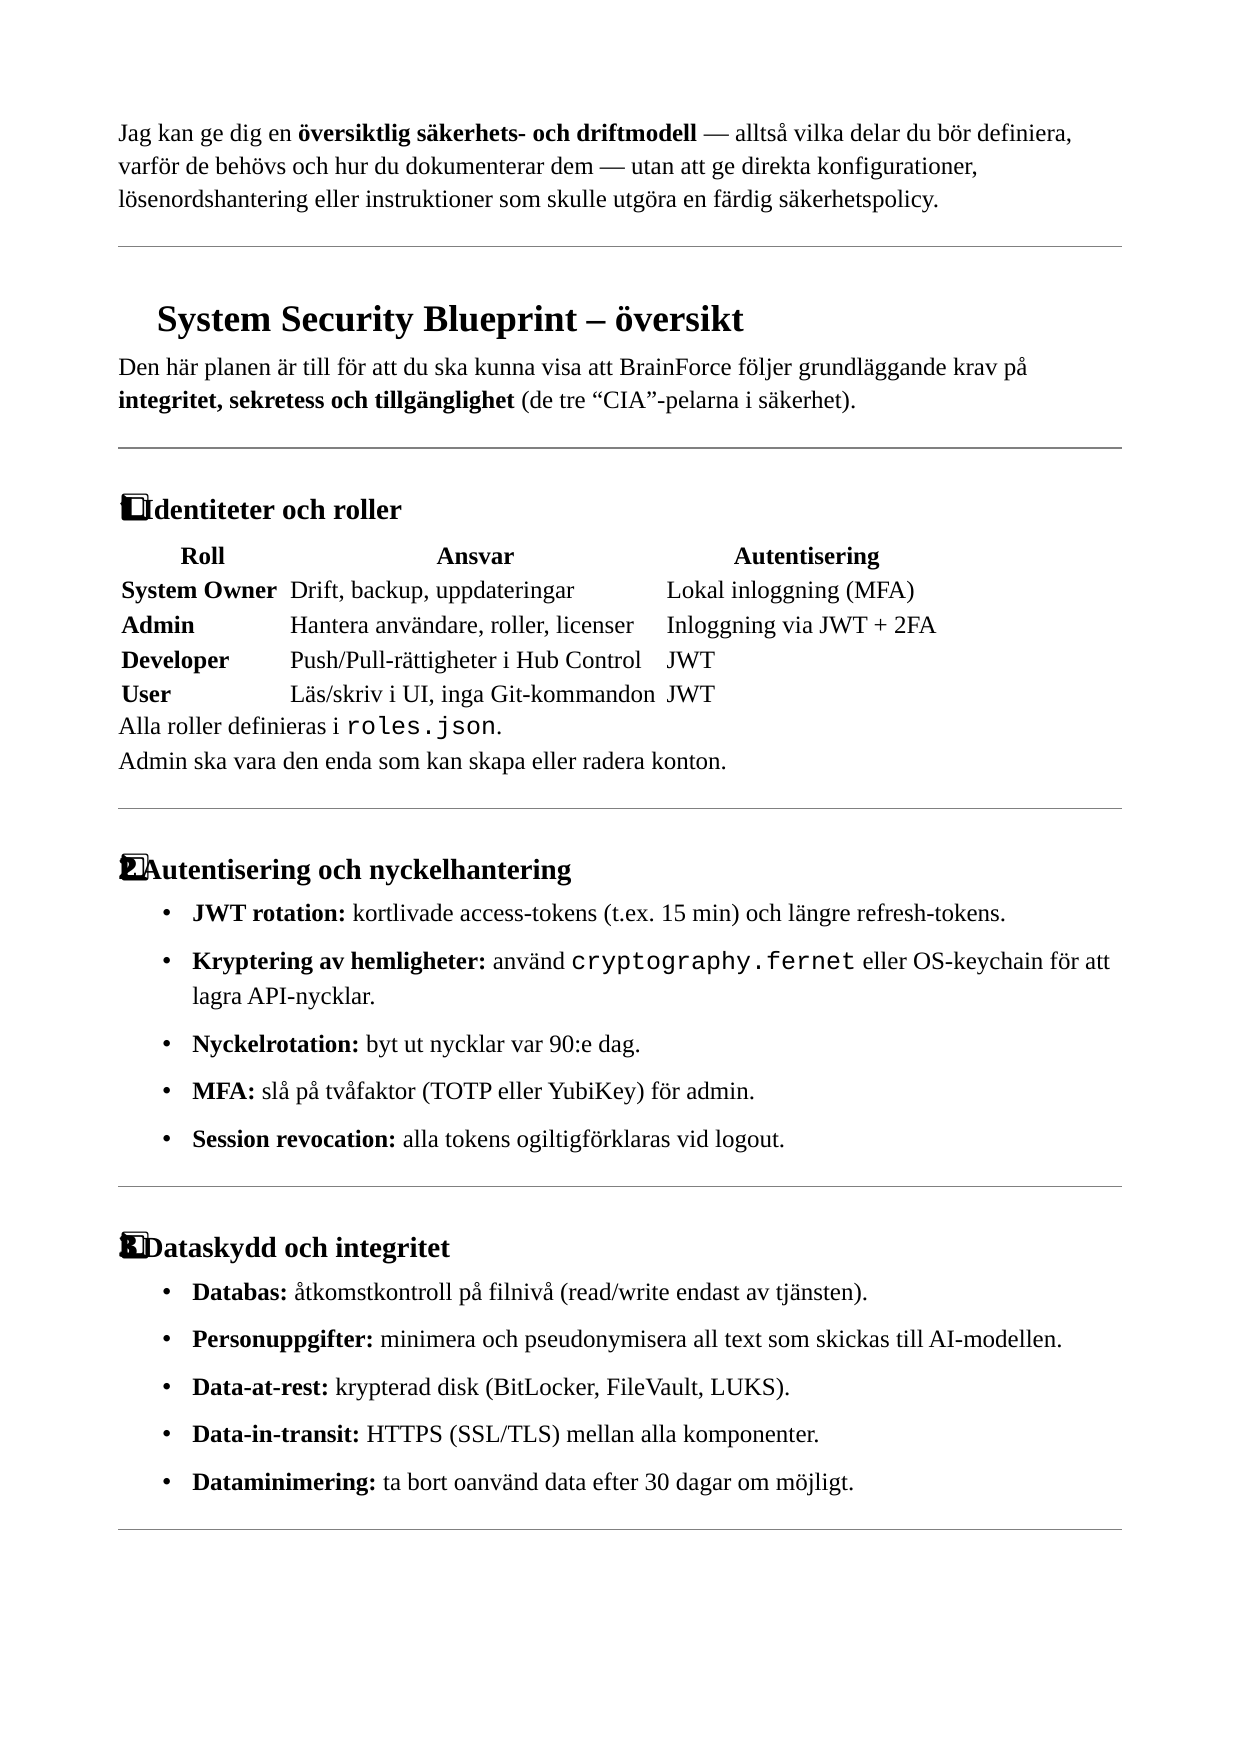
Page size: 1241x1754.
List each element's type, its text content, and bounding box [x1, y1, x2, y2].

table_cell Läs/skriv i UI, inga Git-kommandon [287, 676, 663, 711]
list Dataminimering: ta bort oanvänd data efter 30 dagar om möjligt. [162, 1467, 1122, 1496]
subtitle 3️⃣ Dataskydd och integritet [118, 1231, 1122, 1264]
list Data-in-transit: HTTPS (SSL/TLS) mellan alla komponenter. [162, 1419, 1122, 1448]
table_cell User [118, 676, 287, 711]
table_cell JWT [664, 676, 950, 711]
list MFA: slå på tvåfaktor (TOTP eller YubiKey) för admin. [162, 1076, 1122, 1105]
table_cell Admin [118, 607, 287, 642]
table_cell Hantera användare, roller, licenser [287, 607, 663, 642]
table_cell Lokal inloggning (MFA) [664, 573, 950, 607]
table_header Autentisering [664, 538, 950, 573]
table_cell Developer [118, 642, 287, 676]
list Session revocation: alla tokens ogiltigförklaras vid logout. [162, 1124, 1122, 1153]
table_cell JWT [664, 642, 950, 676]
table_cell System Owner [118, 573, 287, 607]
text Alla roller definieras i roles.json. Admin ska vara den enda som kan skapa eller radera konton. [118, 711, 1122, 775]
subtitle 🔐 System Security Blueprint – översikt [118, 297, 1122, 340]
subtitle 1️⃣ Identiteter och roller [118, 492, 1122, 526]
text Den här planen är till för att du ska kunna visa att BrainForce följer grundläggande krav på integritet, sekretess och tillgänglighet (de tre “CIA”-pelarna i säkerhet). [118, 352, 1122, 414]
table_cell Push/Pull-rättigheter i Hub Control [287, 642, 663, 676]
list Databas: åtkomstkontroll på filnivå (read/write endast av tjänsten). [162, 1277, 1122, 1305]
table_header Roll [118, 538, 287, 573]
text Jag kan ge dig en översiktlig säkerhets- och driftmodell — alltså vilka delar du bör definiera, varför de behövs och hur du dokumenterar dem — utan att ge direkta konfigurationer, lösenordshantering eller instruktioner som skulle utgöra en färdig säkerhetspolicy. [118, 118, 1122, 213]
list Personuppgifter: minimera och pseudonymisera all text som skickas till AI-modellen. [162, 1324, 1122, 1353]
table_cell Inloggning via JWT + 2FA [664, 607, 950, 642]
table_header Ansvar [287, 538, 663, 573]
list Kryptering av hemligheter: använd cryptography.fernet eller OS-keychain för att lagra API-nycklar. [162, 946, 1122, 1010]
list Data-at-rest: krypterad disk (BitLocker, FileVault, LUKS). [162, 1372, 1122, 1401]
list JWT rotation: kortlivade access-tokens (t.ex. 15 min) och längre refresh-tokens. [162, 898, 1122, 927]
list Nyckelrotation: byt ut nycklar var 90:e dag. [162, 1029, 1122, 1058]
table_cell Drift, backup, uppdateringar [287, 573, 663, 607]
subtitle 2️⃣ Autentisering och nyckelhantering [118, 852, 1122, 886]
